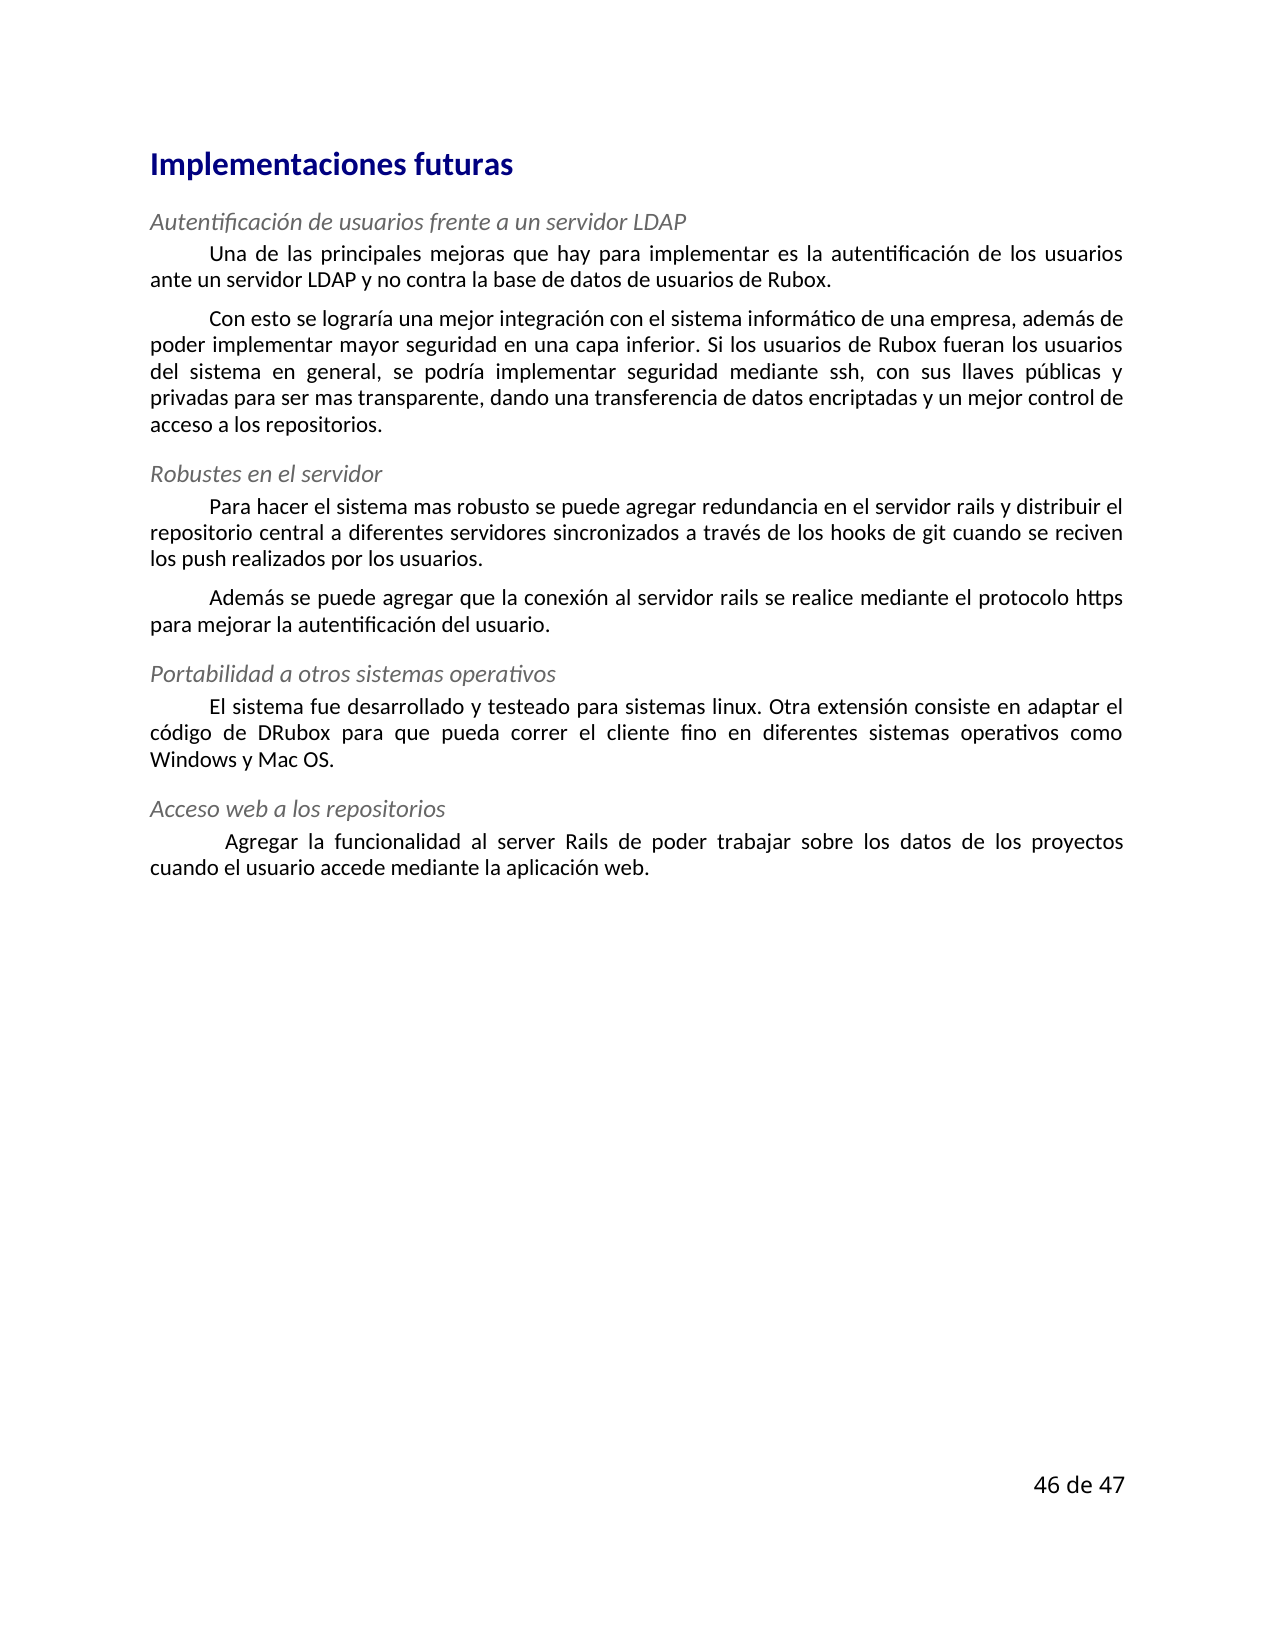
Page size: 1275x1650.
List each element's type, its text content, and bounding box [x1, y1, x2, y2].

text Para hacer el sistema mas robusto se puede agregar redundancia en el servidor rails y distribuir el repositorio central a diferentes servidores sincronizados a través de los hooks de git cuando se reciven los push realizados por los usuarios. [150, 497, 1125, 573]
text Con esto se lograría una mejor integración con el sistema informático de una empresa, además de poder implementar mayor seguridad en una capa inferior. Si los usuarios de Rubox fueran los usuarios del sistema en general, se podría implementar seguridad mediante ssh, con sus llaves públicas y privadas para ser mas transparente, dando una transferencia de datos encriptadas y un mejor control de acceso a los repositorios. [150, 309, 1125, 438]
text Además se puede agregar que la conexión al servidor rails se realice mediante el protocolo https para mejorar la autentificación del usuario. [150, 588, 1125, 638]
subtitle Implementaciones futuras [150, 150, 1125, 183]
text Una de las principales mejoras que hay para implementar es la autentificación de los usuarios ante un servidor LDAP y no contra la base de datos de usuarios de Rubox. [150, 244, 1125, 293]
subtitle Portabilidad a otros sistemas operativos [150, 664, 1125, 689]
text El sistema fue desarrollado y testeado para sistemas linux. Otra extensión consiste en adaptar el código de DRubox para que pueda correr el cliente fino en diferentes sistemas operativos como Windows y Mac OS. [150, 697, 1125, 773]
text Agregar la funcionalidad al server Rails de poder trabajar sobre los datos de los proyectos cuando el usuario accede mediante la aplicación web. [150, 832, 1125, 881]
subtitle Acceso web a los repositorios [150, 799, 1125, 824]
subtitle Robustes en el servidor [150, 464, 1125, 489]
subtitle Autentificación de usuarios frente a un servidor LDAP [150, 211, 1125, 236]
